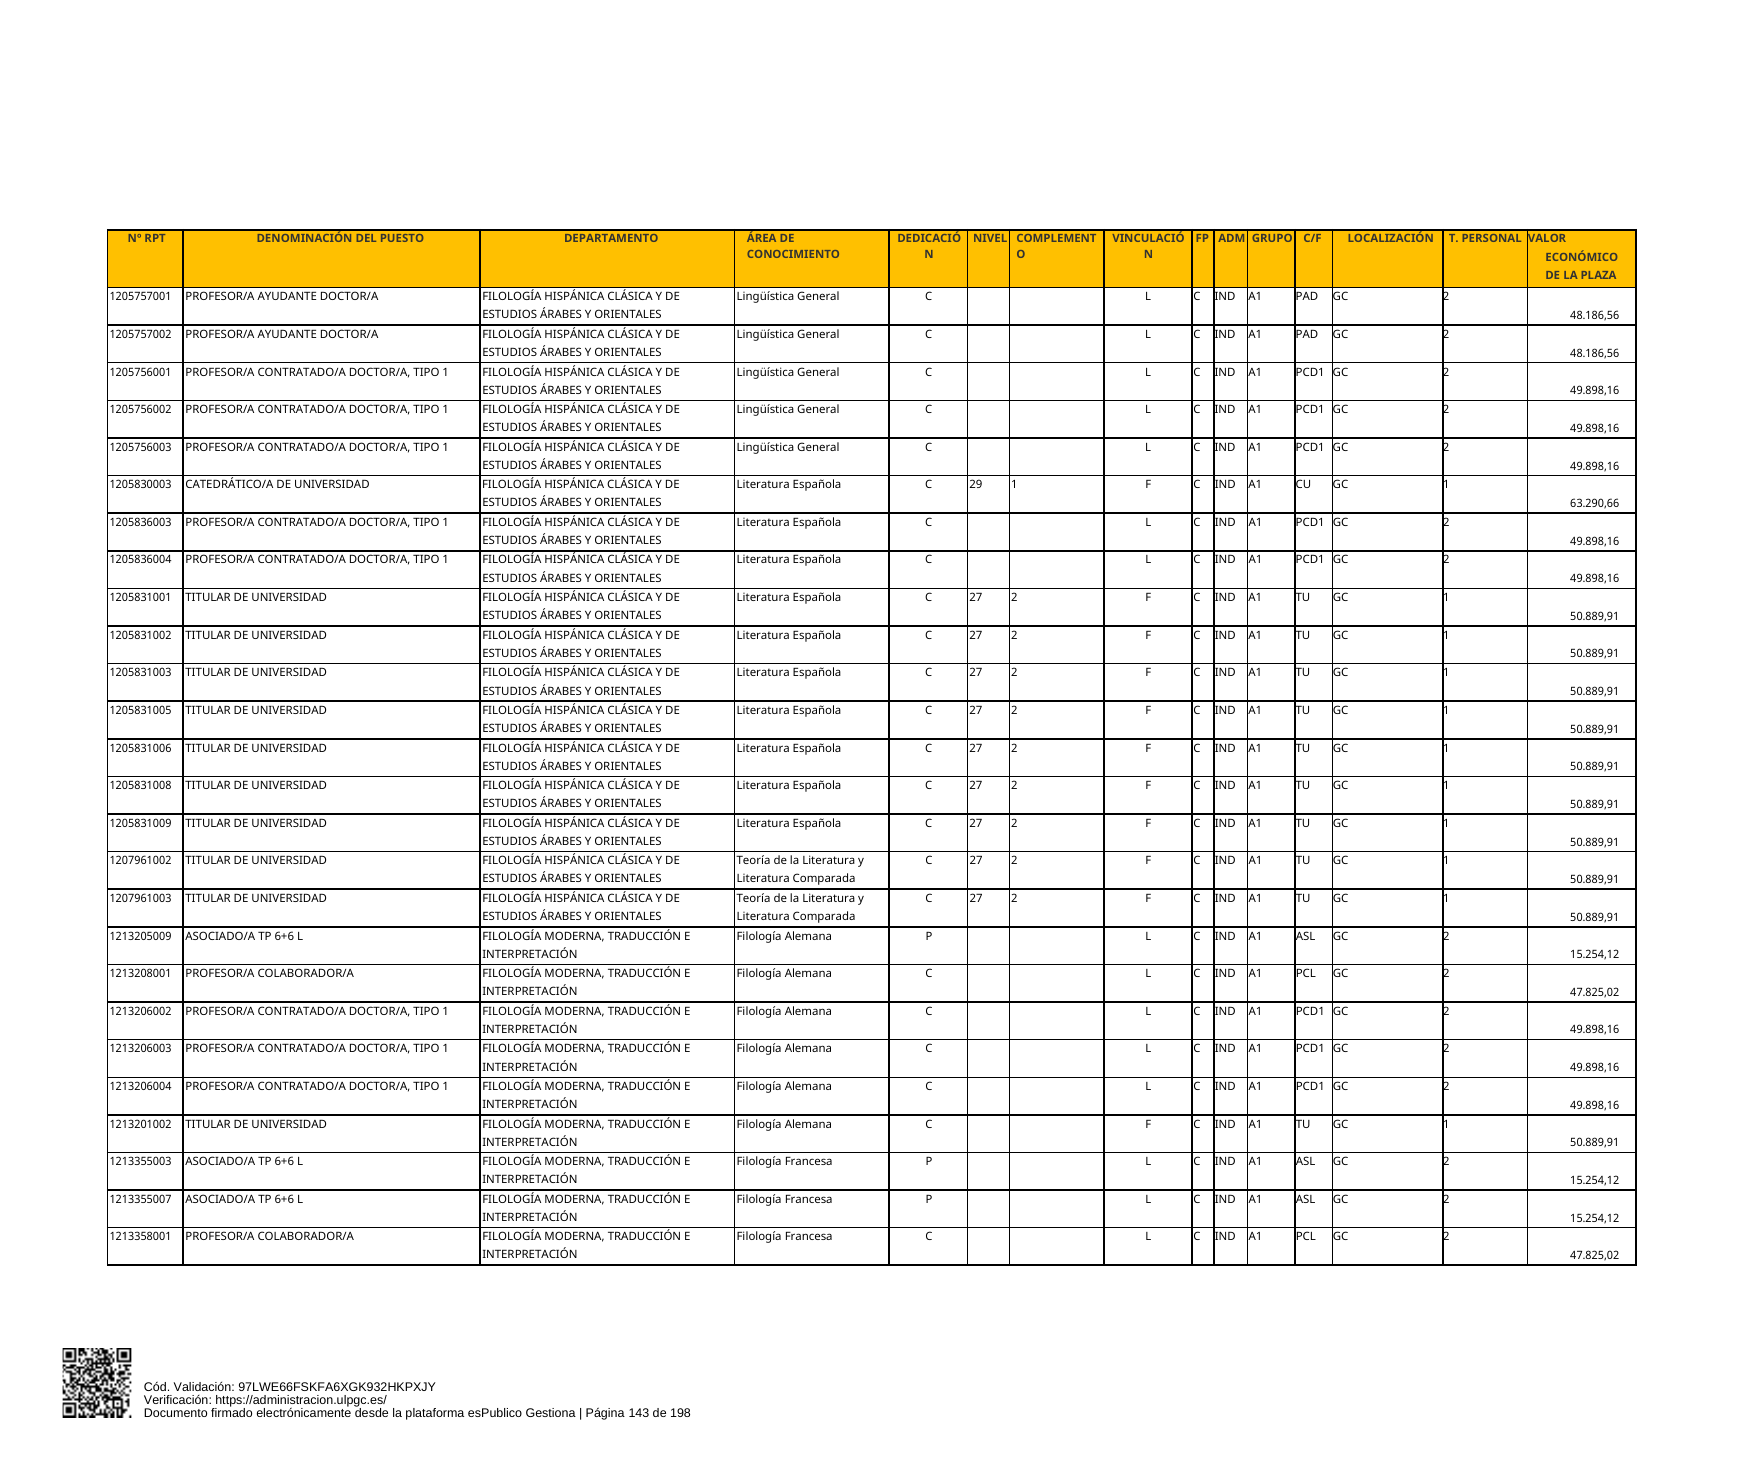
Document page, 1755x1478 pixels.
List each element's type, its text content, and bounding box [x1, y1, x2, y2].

table_cell PROFESOR/A CONTRATADO/A DOCTOR/A, TIPO 1 [184, 439, 479, 475]
table_cell A1 [1248, 326, 1294, 362]
table_cell 2 [1010, 852, 1103, 888]
table_cell 1213358001 [108, 1228, 182, 1264]
table_cell Literatura Española [735, 740, 888, 776]
table_cell ASL [1296, 1153, 1332, 1189]
table_cell GC [1333, 439, 1442, 475]
table_cell TITULAR DE UNIVERSIDAD [184, 777, 479, 813]
table_cell C [1193, 288, 1213, 324]
table_cell PCD1 [1296, 363, 1332, 399]
table_cell A1 [1248, 928, 1294, 963]
table_cell FILOLOGÍA HISPÁNICA CLÁSICA Y DE ESTUDIOS ÁRABES Y ORIENTALES [481, 777, 734, 813]
table_cell F [1105, 702, 1191, 738]
table_cell FILOLOGÍA HISPÁNICA CLÁSICA Y DE ESTUDIOS ÁRABES Y ORIENTALES [481, 476, 734, 512]
table_cell GC [1333, 664, 1442, 700]
table_cell TITULAR DE UNIVERSIDAD [184, 852, 479, 888]
table_cell GC [1333, 1040, 1442, 1076]
table_cell PCD1 [1296, 439, 1332, 475]
table_cell PCL [1296, 1228, 1332, 1264]
table_cell C [890, 363, 967, 399]
table_cell GC [1333, 777, 1442, 813]
table_cell C [1193, 815, 1213, 851]
table_cell 2 [1444, 1078, 1527, 1114]
table_cell TU [1296, 740, 1332, 776]
table_cell 50.889,91 [1528, 890, 1635, 926]
table_cell IND [1215, 401, 1247, 437]
table_cell TITULAR DE UNIVERSIDAD [184, 627, 479, 663]
table_cell 2 [1444, 552, 1527, 587]
table_cell FILOLOGÍA HISPÁNICA CLÁSICA Y DE ESTUDIOS ÁRABES Y ORIENTALES [481, 664, 734, 700]
table_cell GC [1333, 1078, 1442, 1114]
table_cell ASL [1296, 928, 1332, 963]
table_cell A1 [1248, 1153, 1294, 1189]
table_cell IND [1215, 326, 1247, 362]
table_cell FILOLOGÍA HISPÁNICA CLÁSICA Y DE ESTUDIOS ÁRABES Y ORIENTALES [481, 326, 734, 362]
table_cell GC [1333, 1153, 1442, 1189]
table_cell PROFESOR/A AYUDANTE DOCTOR/A [184, 288, 479, 324]
table_cell [1010, 326, 1103, 362]
table_cell TITULAR DE UNIVERSIDAD [184, 589, 479, 625]
table_cell TU [1296, 627, 1332, 663]
table_cell 1 [1010, 476, 1103, 512]
table_cell 48.186,56 [1528, 326, 1635, 362]
table_cell L [1105, 928, 1191, 963]
table_cell PROFESOR/A CONTRATADO/A DOCTOR/A, TIPO 1 [184, 401, 479, 437]
table_cell 63.290,66 [1528, 476, 1635, 512]
table_cell IND [1215, 552, 1247, 587]
table_cell A1 [1248, 552, 1294, 587]
table_cell C [1193, 1228, 1213, 1264]
table_cell C [890, 552, 967, 587]
table_cell 27 [968, 815, 1009, 851]
table_cell 1213355003 [108, 1153, 182, 1189]
table_cell 50.889,91 [1528, 627, 1635, 663]
table_cell L [1105, 1191, 1191, 1227]
table_cell PROFESOR/A COLABORADOR/A [184, 965, 479, 1001]
table_cell Literatura Española [735, 514, 888, 550]
table_cell GC [1333, 363, 1442, 399]
table_cell C [890, 852, 967, 888]
table_cell 2 [1444, 1040, 1527, 1076]
table_cell FILOLOGÍA HISPÁNICA CLÁSICA Y DE ESTUDIOS ÁRABES Y ORIENTALES [481, 401, 734, 437]
table_cell FILOLOGÍA HISPÁNICA CLÁSICA Y DE ESTUDIOS ÁRABES Y ORIENTALES [481, 552, 734, 587]
table_cell TU [1296, 815, 1332, 851]
table_cell [1010, 1078, 1103, 1114]
table_cell C [1193, 1078, 1213, 1114]
table_cell GC [1333, 815, 1442, 851]
table_cell 2 [1444, 1228, 1527, 1264]
table_cell A1 [1248, 664, 1294, 700]
table_cell IND [1215, 702, 1247, 738]
table_cell 1213206003 [108, 1040, 182, 1076]
table_cell GC [1333, 1228, 1442, 1264]
table_cell 49.898,16 [1528, 514, 1635, 550]
table_cell A1 [1248, 1003, 1294, 1039]
table_cell 1 [1444, 740, 1527, 776]
table_cell [968, 1116, 1009, 1152]
table_cell ASL [1296, 1191, 1332, 1227]
table_cell C [890, 326, 967, 362]
table_cell C [1193, 1153, 1213, 1189]
table_cell TITULAR DE UNIVERSIDAD [184, 702, 479, 738]
table_cell [1010, 363, 1103, 399]
table_cell C [890, 1078, 967, 1114]
table_cell C [890, 740, 967, 776]
table_cell FILOLOGÍA HISPÁNICA CLÁSICA Y DE ESTUDIOS ÁRABES Y ORIENTALES [481, 702, 734, 738]
table_cell FILOLOGÍA MODERNA, TRADUCCIÓN E INTERPRETACIÓN [481, 1040, 734, 1076]
table_cell 1205831001 [108, 589, 182, 625]
table_cell IND [1215, 627, 1247, 663]
table_cell C [890, 288, 967, 324]
table_cell IND [1215, 664, 1247, 700]
table_cell 1 [1444, 627, 1527, 663]
table_cell Literatura Española [735, 589, 888, 625]
table_cell Filología Francesa [735, 1228, 888, 1264]
table_cell 2 [1444, 928, 1527, 963]
table_cell GC [1333, 326, 1442, 362]
table_cell [1010, 1191, 1103, 1227]
table_cell F [1105, 627, 1191, 663]
table_cell C [1193, 627, 1213, 663]
table_cell C [890, 1116, 967, 1152]
table_cell 29 [968, 476, 1009, 512]
table_cell A1 [1248, 890, 1294, 926]
table_cell [968, 401, 1009, 437]
table_cell FILOLOGÍA MODERNA, TRADUCCIÓN E INTERPRETACIÓN [481, 1153, 734, 1189]
table_cell IND [1215, 1191, 1247, 1227]
table_cell TITULAR DE UNIVERSIDAD [184, 890, 479, 926]
table_cell C [890, 514, 967, 550]
table_cell FILOLOGÍA MODERNA, TRADUCCIÓN E INTERPRETACIÓN [481, 1116, 734, 1152]
table_cell IND [1215, 288, 1247, 324]
table_cell 1205757001 [108, 288, 182, 324]
table_cell 50.889,91 [1528, 1116, 1635, 1152]
table_cell 50.889,91 [1528, 777, 1635, 813]
table_cell PCD1 [1296, 1078, 1332, 1114]
table_cell 47.825,02 [1528, 1228, 1635, 1264]
table_cell FILOLOGÍA HISPÁNICA CLÁSICA Y DE ESTUDIOS ÁRABES Y ORIENTALES [481, 589, 734, 625]
table_cell GC [1333, 928, 1442, 963]
table_cell [968, 965, 1009, 1001]
table_cell FILOLOGÍA HISPÁNICA CLÁSICA Y DE ESTUDIOS ÁRABES Y ORIENTALES [481, 890, 734, 926]
table_cell [1010, 1003, 1103, 1039]
table_header DEPARTAMENTO [481, 231, 734, 287]
table_cell ASOCIADO/A TP 6+6 L [184, 1153, 479, 1189]
table_cell GC [1333, 965, 1442, 1001]
table_cell 15.254,12 [1528, 928, 1635, 963]
table_cell C [1193, 589, 1213, 625]
table_cell 2 [1010, 627, 1103, 663]
table_cell GC [1333, 1116, 1442, 1152]
table_cell 27 [968, 589, 1009, 625]
table_cell TU [1296, 702, 1332, 738]
table_header COMPLEMENTO [1010, 231, 1103, 287]
table_cell [1010, 1228, 1103, 1264]
table_cell FILOLOGÍA HISPÁNICA CLÁSICA Y DE ESTUDIOS ÁRABES Y ORIENTALES [481, 439, 734, 475]
table_cell [968, 1003, 1009, 1039]
table_cell 27 [968, 664, 1009, 700]
table_cell Filología Alemana [735, 928, 888, 963]
table_cell C [1193, 852, 1213, 888]
table_cell 49.898,16 [1528, 1003, 1635, 1039]
table_cell 49.898,16 [1528, 552, 1635, 587]
table_cell C [1193, 890, 1213, 926]
table_cell IND [1215, 439, 1247, 475]
table_cell A1 [1248, 627, 1294, 663]
table_cell 2 [1010, 890, 1103, 926]
table_cell A1 [1248, 815, 1294, 851]
table_cell 1 [1444, 589, 1527, 625]
table_cell 1205831009 [108, 815, 182, 851]
table_cell A1 [1248, 965, 1294, 1001]
table_cell 27 [968, 777, 1009, 813]
table_cell TU [1296, 1116, 1332, 1152]
table_cell 50.889,91 [1528, 740, 1635, 776]
table_cell PROFESOR/A CONTRATADO/A DOCTOR/A, TIPO 1 [184, 552, 479, 587]
table_cell PROFESOR/A COLABORADOR/A [184, 1228, 479, 1264]
table_cell A1 [1248, 514, 1294, 550]
table_header NIVEL [968, 231, 1009, 287]
table_cell GC [1333, 702, 1442, 738]
table_cell A1 [1248, 852, 1294, 888]
table_cell C [1193, 777, 1213, 813]
table_cell L [1105, 1078, 1191, 1114]
table_cell Literatura Española [735, 627, 888, 663]
table_cell 1 [1444, 777, 1527, 813]
table_cell 1 [1444, 890, 1527, 926]
table_cell 2 [1010, 740, 1103, 776]
table_cell FILOLOGÍA HISPÁNICA CLÁSICA Y DE ESTUDIOS ÁRABES Y ORIENTALES [481, 514, 734, 550]
table_cell C [1193, 664, 1213, 700]
table_cell C [1193, 363, 1213, 399]
table_cell F [1105, 890, 1191, 926]
table_cell 15.254,12 [1528, 1153, 1635, 1189]
table_cell TITULAR DE UNIVERSIDAD [184, 664, 479, 700]
table_cell Filología Francesa [735, 1191, 888, 1227]
table_header T. PERSONAL [1444, 231, 1527, 287]
table_cell [968, 1040, 1009, 1076]
table_cell 15.254,12 [1528, 1191, 1635, 1227]
table_cell Teoría de la Literatura y Literatura Comparada [735, 852, 888, 888]
table_cell [968, 552, 1009, 587]
table_cell L [1105, 514, 1191, 550]
table_cell GC [1333, 852, 1442, 888]
table_cell 2 [1444, 401, 1527, 437]
table_cell [1010, 401, 1103, 437]
table_cell [1010, 928, 1103, 963]
table_cell A1 [1248, 1078, 1294, 1114]
table_cell FILOLOGÍA MODERNA, TRADUCCIÓN E INTERPRETACIÓN [481, 928, 734, 963]
table_cell C [1193, 1040, 1213, 1076]
table_cell GC [1333, 401, 1442, 437]
table_cell PCD1 [1296, 514, 1332, 550]
table_cell A1 [1248, 439, 1294, 475]
table_header DEDICACIÓN [890, 231, 967, 287]
table_cell FILOLOGÍA HISPÁNICA CLÁSICA Y DE ESTUDIOS ÁRABES Y ORIENTALES [481, 288, 734, 324]
table_header ÁREA DE CONOCIMIENTO [735, 231, 888, 287]
table_cell [968, 928, 1009, 963]
table_cell L [1105, 1153, 1191, 1189]
table_cell PROFESOR/A AYUDANTE DOCTOR/A [184, 326, 479, 362]
table_cell 2 [1010, 702, 1103, 738]
table_cell [1010, 288, 1103, 324]
table_cell C [890, 890, 967, 926]
table_cell 1 [1444, 476, 1527, 512]
table_cell FILOLOGÍA HISPÁNICA CLÁSICA Y DE ESTUDIOS ÁRABES Y ORIENTALES [481, 627, 734, 663]
table_cell [1010, 552, 1103, 587]
table_cell TU [1296, 890, 1332, 926]
table_cell L [1105, 401, 1191, 437]
table_header LOCALIZACIÓN [1333, 231, 1442, 287]
table_cell 1205831003 [108, 664, 182, 700]
table_cell 1205831006 [108, 740, 182, 776]
table_cell 2 [1010, 777, 1103, 813]
table_cell 1205756003 [108, 439, 182, 475]
table_cell [1010, 1153, 1103, 1189]
table_cell 2 [1444, 965, 1527, 1001]
table_cell [968, 1191, 1009, 1227]
table_cell PROFESOR/A CONTRATADO/A DOCTOR/A, TIPO 1 [184, 1040, 479, 1076]
table_cell 27 [968, 740, 1009, 776]
table_cell PCD1 [1296, 401, 1332, 437]
table_cell [968, 288, 1009, 324]
table_cell TU [1296, 777, 1332, 813]
table_cell C [890, 1228, 967, 1264]
table_cell Lingüística General [735, 439, 888, 475]
table_cell 50.889,91 [1528, 589, 1635, 625]
table_cell 50.889,91 [1528, 664, 1635, 700]
table_cell [1010, 1116, 1103, 1152]
table_cell ASOCIADO/A TP 6+6 L [184, 928, 479, 963]
table_cell C [890, 664, 967, 700]
table_cell CU [1296, 476, 1332, 512]
table_cell F [1105, 852, 1191, 888]
table_cell A1 [1248, 1228, 1294, 1264]
table_cell 1213205009 [108, 928, 182, 963]
table_cell FILOLOGÍA MODERNA, TRADUCCIÓN E INTERPRETACIÓN [481, 1191, 734, 1227]
table_cell GC [1333, 1191, 1442, 1227]
table_cell Lingüística General [735, 326, 888, 362]
table_cell C [890, 627, 967, 663]
table_cell 47.825,02 [1528, 965, 1635, 1001]
table_cell IND [1215, 815, 1247, 851]
table_cell IND [1215, 1153, 1247, 1189]
table_cell 1213201002 [108, 1116, 182, 1152]
table_cell IND [1215, 928, 1247, 963]
table_cell IND [1215, 852, 1247, 888]
table_cell IND [1215, 740, 1247, 776]
table_cell TITULAR DE UNIVERSIDAD [184, 740, 479, 776]
table_cell L [1105, 439, 1191, 475]
table_cell [968, 1228, 1009, 1264]
table_cell 1207961003 [108, 890, 182, 926]
table_cell C [890, 476, 967, 512]
table_cell 1 [1444, 664, 1527, 700]
table_cell A1 [1248, 1040, 1294, 1076]
table_cell C [890, 777, 967, 813]
table_cell C [1193, 1116, 1213, 1152]
table_header VINCULACIÓN [1105, 231, 1191, 287]
table_cell PAD [1296, 288, 1332, 324]
table_cell GC [1333, 514, 1442, 550]
table_cell C [890, 1040, 967, 1076]
table_cell FILOLOGÍA HISPÁNICA CLÁSICA Y DE ESTUDIOS ÁRABES Y ORIENTALES [481, 740, 734, 776]
table_cell 2 [1444, 1191, 1527, 1227]
table_cell C [1193, 702, 1213, 738]
table_cell 1213355007 [108, 1191, 182, 1227]
table_cell 49.898,16 [1528, 401, 1635, 437]
table_cell IND [1215, 777, 1247, 813]
table_cell IND [1215, 589, 1247, 625]
table_cell 50.889,91 [1528, 702, 1635, 738]
table_cell 1205757002 [108, 326, 182, 362]
table_cell PROFESOR/A CONTRATADO/A DOCTOR/A, TIPO 1 [184, 1078, 479, 1114]
table_cell GC [1333, 589, 1442, 625]
table_cell 2 [1010, 589, 1103, 625]
table_cell ASOCIADO/A TP 6+6 L [184, 1191, 479, 1227]
table_cell 1213206002 [108, 1003, 182, 1039]
table_cell [1010, 965, 1103, 1001]
table_header ADM [1215, 231, 1247, 287]
table_cell 2 [1444, 439, 1527, 475]
table_cell GC [1333, 476, 1442, 512]
table_cell Literatura Española [735, 815, 888, 851]
table_cell L [1105, 288, 1191, 324]
table_cell 2 [1010, 815, 1103, 851]
table_cell 49.898,16 [1528, 1078, 1635, 1114]
table_cell PAD [1296, 326, 1332, 362]
table_cell 1205836004 [108, 552, 182, 587]
table_cell 50.889,91 [1528, 815, 1635, 851]
table_cell IND [1215, 363, 1247, 399]
table_cell C [890, 589, 967, 625]
table_cell Filología Alemana [735, 1116, 888, 1152]
table_cell C [890, 1003, 967, 1039]
table_cell [968, 439, 1009, 475]
table_cell L [1105, 1040, 1191, 1076]
table_cell C [1193, 1191, 1213, 1227]
table_cell F [1105, 589, 1191, 625]
table_cell 49.898,16 [1528, 1040, 1635, 1076]
table_cell FILOLOGÍA MODERNA, TRADUCCIÓN E INTERPRETACIÓN [481, 965, 734, 1001]
table_cell IND [1215, 514, 1247, 550]
table_cell GC [1333, 627, 1442, 663]
table_cell TU [1296, 852, 1332, 888]
table_cell 2 [1444, 1153, 1527, 1189]
table_cell FILOLOGÍA HISPÁNICA CLÁSICA Y DE ESTUDIOS ÁRABES Y ORIENTALES [481, 852, 734, 888]
table_cell Filología Alemana [735, 965, 888, 1001]
table_cell 1205831005 [108, 702, 182, 738]
table_cell CATEDRÁTICO/A DE UNIVERSIDAD [184, 476, 479, 512]
table_cell A1 [1248, 363, 1294, 399]
table_cell Literatura Española [735, 664, 888, 700]
table_cell TITULAR DE UNIVERSIDAD [184, 1116, 479, 1152]
table_cell [968, 1078, 1009, 1114]
table_header DENOMINACIÓN DEL PUESTO [184, 231, 479, 287]
table_header VALOR ECONÓMICO DE LA PLAZA [1528, 231, 1635, 287]
table_cell IND [1215, 1078, 1247, 1114]
table_cell Filología Alemana [735, 1003, 888, 1039]
table_cell C [1193, 552, 1213, 587]
table_cell F [1105, 476, 1191, 512]
table_cell Lingüística General [735, 363, 888, 399]
table_cell C [1193, 965, 1213, 1001]
table_cell GC [1333, 1003, 1442, 1039]
table_cell IND [1215, 890, 1247, 926]
table_cell [1010, 514, 1103, 550]
table_cell C [1193, 439, 1213, 475]
table_cell [968, 326, 1009, 362]
table_cell IND [1215, 1040, 1247, 1076]
table_cell P [890, 1153, 967, 1189]
table_cell 2 [1444, 514, 1527, 550]
table_cell PROFESOR/A CONTRATADO/A DOCTOR/A, TIPO 1 [184, 363, 479, 399]
table_cell A1 [1248, 1116, 1294, 1152]
table_cell [968, 1153, 1009, 1189]
table_cell 2 [1444, 288, 1527, 324]
table_cell Filología Alemana [735, 1040, 888, 1076]
table_cell A1 [1248, 702, 1294, 738]
table_cell Literatura Española [735, 476, 888, 512]
table_cell Literatura Española [735, 702, 888, 738]
table_cell A1 [1248, 740, 1294, 776]
table_cell F [1105, 777, 1191, 813]
table_cell L [1105, 1228, 1191, 1264]
table_header GRUPO [1248, 231, 1294, 287]
table_cell C [890, 965, 967, 1001]
table_cell 1205756002 [108, 401, 182, 437]
table_cell FILOLOGÍA MODERNA, TRADUCCIÓN E INTERPRETACIÓN [481, 1003, 734, 1039]
table_cell L [1105, 326, 1191, 362]
table_cell 1205831002 [108, 627, 182, 663]
table_cell Literatura Española [735, 552, 888, 587]
table_cell PCL [1296, 965, 1332, 1001]
table_cell L [1105, 1003, 1191, 1039]
table_cell A1 [1248, 401, 1294, 437]
table_cell Lingüística General [735, 288, 888, 324]
table_cell 27 [968, 627, 1009, 663]
table_cell F [1105, 1116, 1191, 1152]
table_cell L [1105, 363, 1191, 399]
table_cell PCD1 [1296, 1003, 1332, 1039]
table_cell IND [1215, 1228, 1247, 1264]
table_cell PCD1 [1296, 1040, 1332, 1076]
table_cell TU [1296, 664, 1332, 700]
table_cell 1 [1444, 702, 1527, 738]
table_cell 27 [968, 702, 1009, 738]
table_cell IND [1215, 476, 1247, 512]
table_cell 50.889,91 [1528, 852, 1635, 888]
table_cell F [1105, 664, 1191, 700]
table_cell FILOLOGÍA MODERNA, TRADUCCIÓN E INTERPRETACIÓN [481, 1228, 734, 1264]
table_cell GC [1333, 552, 1442, 587]
table_cell C [890, 815, 967, 851]
table_cell P [890, 928, 967, 963]
table_cell 48.186,56 [1528, 288, 1635, 324]
table_cell C [1193, 401, 1213, 437]
table_cell C [890, 702, 967, 738]
table_cell C [1193, 326, 1213, 362]
table_cell 49.898,16 [1528, 439, 1635, 475]
table_cell Lingüística General [735, 401, 888, 437]
table_cell 1213206004 [108, 1078, 182, 1114]
table_cell C [890, 439, 967, 475]
table_cell [968, 363, 1009, 399]
table_cell 1205756001 [108, 363, 182, 399]
table_cell C [1193, 740, 1213, 776]
table_cell C [890, 401, 967, 437]
table_cell C [1193, 1003, 1213, 1039]
table_cell [1010, 439, 1103, 475]
table_header C/F [1296, 231, 1332, 287]
table_cell PCD1 [1296, 552, 1332, 587]
table_cell 1 [1444, 815, 1527, 851]
table_cell 1205831008 [108, 777, 182, 813]
table_cell Literatura Española [735, 777, 888, 813]
table_cell A1 [1248, 476, 1294, 512]
table_cell PROFESOR/A CONTRATADO/A DOCTOR/A, TIPO 1 [184, 514, 479, 550]
table_cell GC [1333, 740, 1442, 776]
table_cell PROFESOR/A CONTRATADO/A DOCTOR/A, TIPO 1 [184, 1003, 479, 1039]
table_cell GC [1333, 288, 1442, 324]
table_cell 2 [1444, 1003, 1527, 1039]
table_cell A1 [1248, 589, 1294, 625]
table_cell TU [1296, 589, 1332, 625]
table_cell F [1105, 815, 1191, 851]
table_cell L [1105, 552, 1191, 587]
table_header Nº RPT [108, 231, 182, 287]
table_cell IND [1215, 1116, 1247, 1152]
table_cell Filología Alemana [735, 1078, 888, 1114]
table_cell A1 [1248, 288, 1294, 324]
table_header FP [1193, 231, 1213, 287]
table_cell 2 [1444, 326, 1527, 362]
table_cell GC [1333, 890, 1442, 926]
table_cell 1205830003 [108, 476, 182, 512]
table_cell 27 [968, 890, 1009, 926]
table_cell C [1193, 928, 1213, 963]
table_cell 1 [1444, 852, 1527, 888]
table_cell L [1105, 965, 1191, 1001]
table_cell 2 [1010, 664, 1103, 700]
table_cell C [1193, 476, 1213, 512]
table_cell F [1105, 740, 1191, 776]
table_cell 1213208001 [108, 965, 182, 1001]
table_cell Filología Francesa [735, 1153, 888, 1189]
table_cell [1010, 1040, 1103, 1076]
table_cell FILOLOGÍA HISPÁNICA CLÁSICA Y DE ESTUDIOS ÁRABES Y ORIENTALES [481, 363, 734, 399]
table_cell P [890, 1191, 967, 1227]
table_cell [968, 514, 1009, 550]
table_cell 1207961002 [108, 852, 182, 888]
table_cell 2 [1444, 363, 1527, 399]
table_cell 49.898,16 [1528, 363, 1635, 399]
table_cell TITULAR DE UNIVERSIDAD [184, 815, 479, 851]
table_cell FILOLOGÍA MODERNA, TRADUCCIÓN E INTERPRETACIÓN [481, 1078, 734, 1114]
table_cell A1 [1248, 1191, 1294, 1227]
table_cell IND [1215, 965, 1247, 1001]
table_cell 1205836003 [108, 514, 182, 550]
table_cell Teoría de la Literatura y Literatura Comparada [735, 890, 888, 926]
table_cell IND [1215, 1003, 1247, 1039]
table_cell FILOLOGÍA HISPÁNICA CLÁSICA Y DE ESTUDIOS ÁRABES Y ORIENTALES [481, 815, 734, 851]
table_cell 1 [1444, 1116, 1527, 1152]
table_cell C [1193, 514, 1213, 550]
table_cell A1 [1248, 777, 1294, 813]
table_cell 27 [968, 852, 1009, 888]
